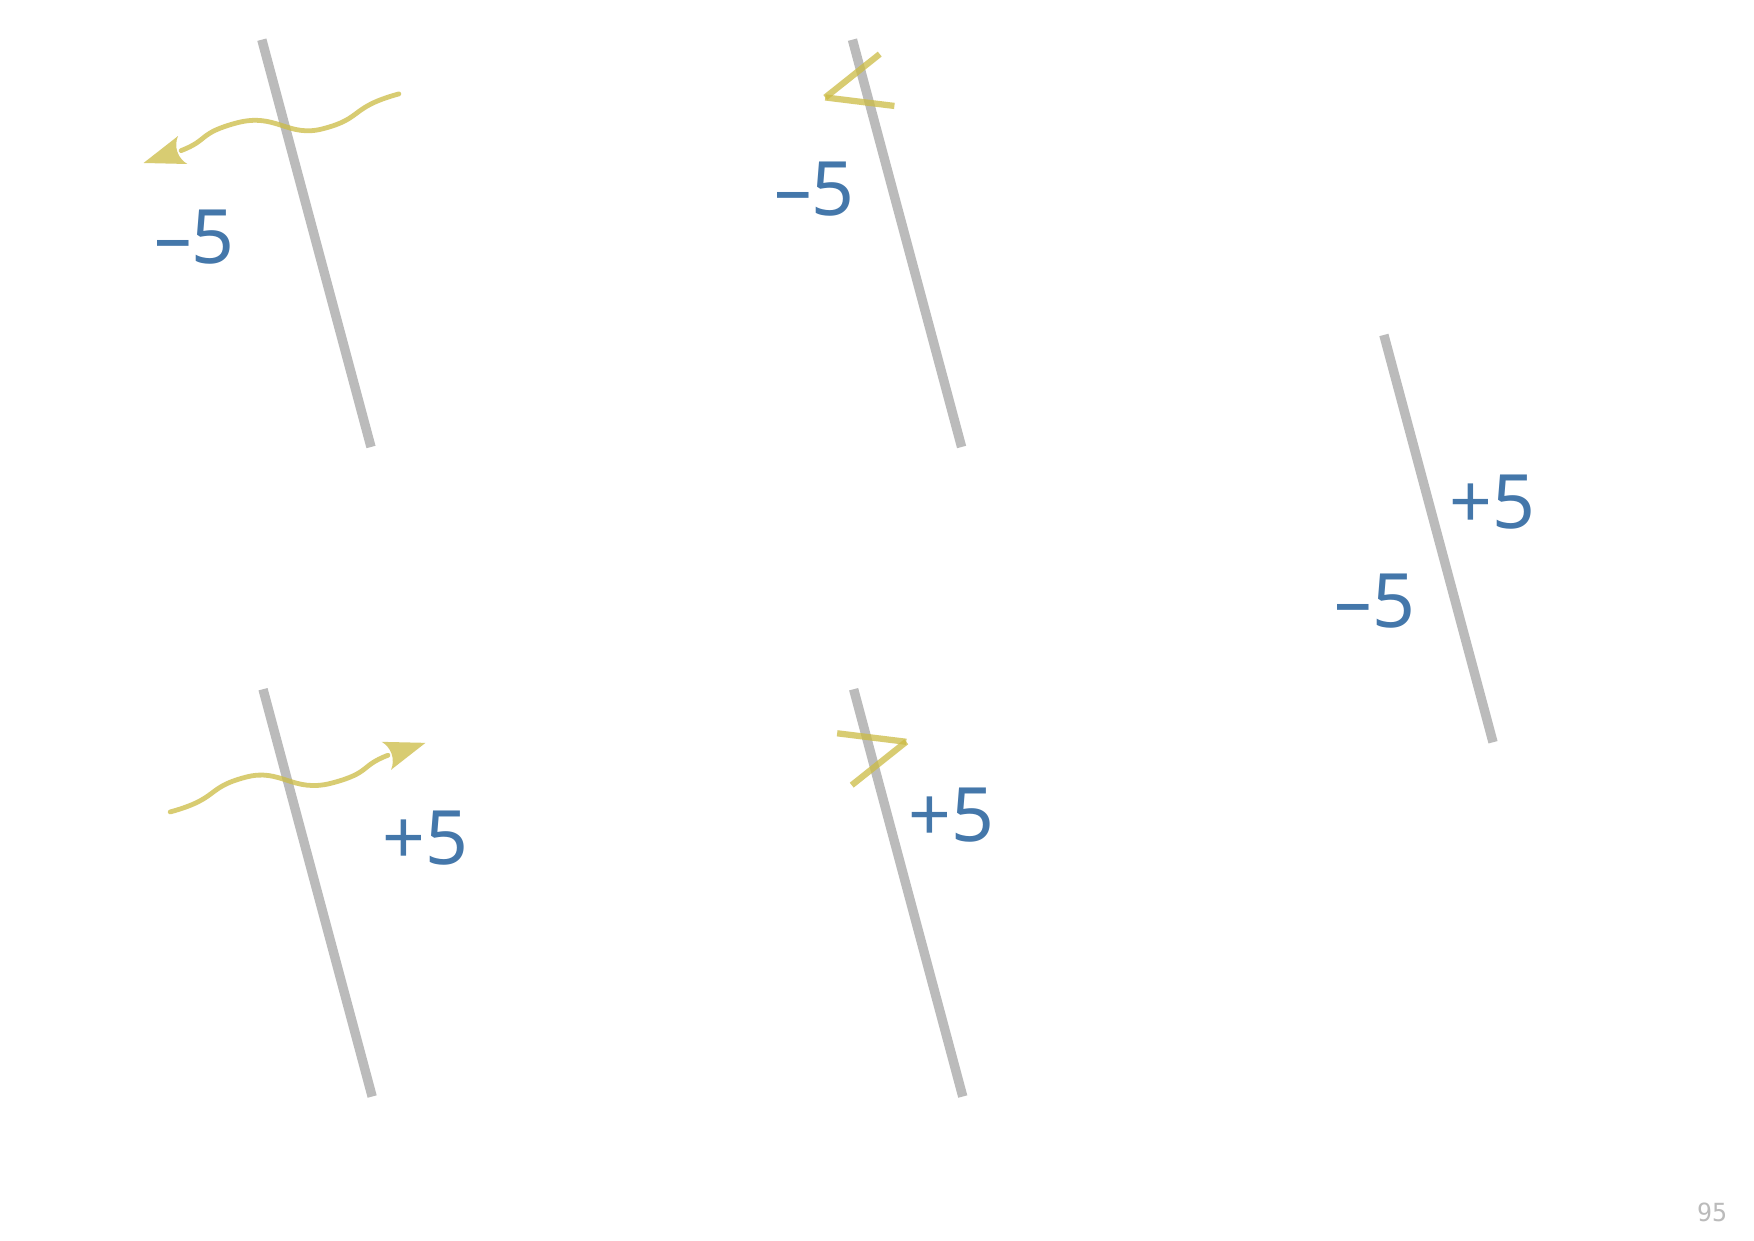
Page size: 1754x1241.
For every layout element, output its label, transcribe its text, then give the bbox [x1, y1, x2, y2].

text_box +5 [367, 777, 481, 867]
text_box –5 [139, 175, 245, 266]
text_box +5 [893, 753, 1006, 844]
text_box –5 [1319, 540, 1425, 631]
text_box –5 [759, 128, 865, 219]
text_box +5 [1435, 440, 1548, 531]
